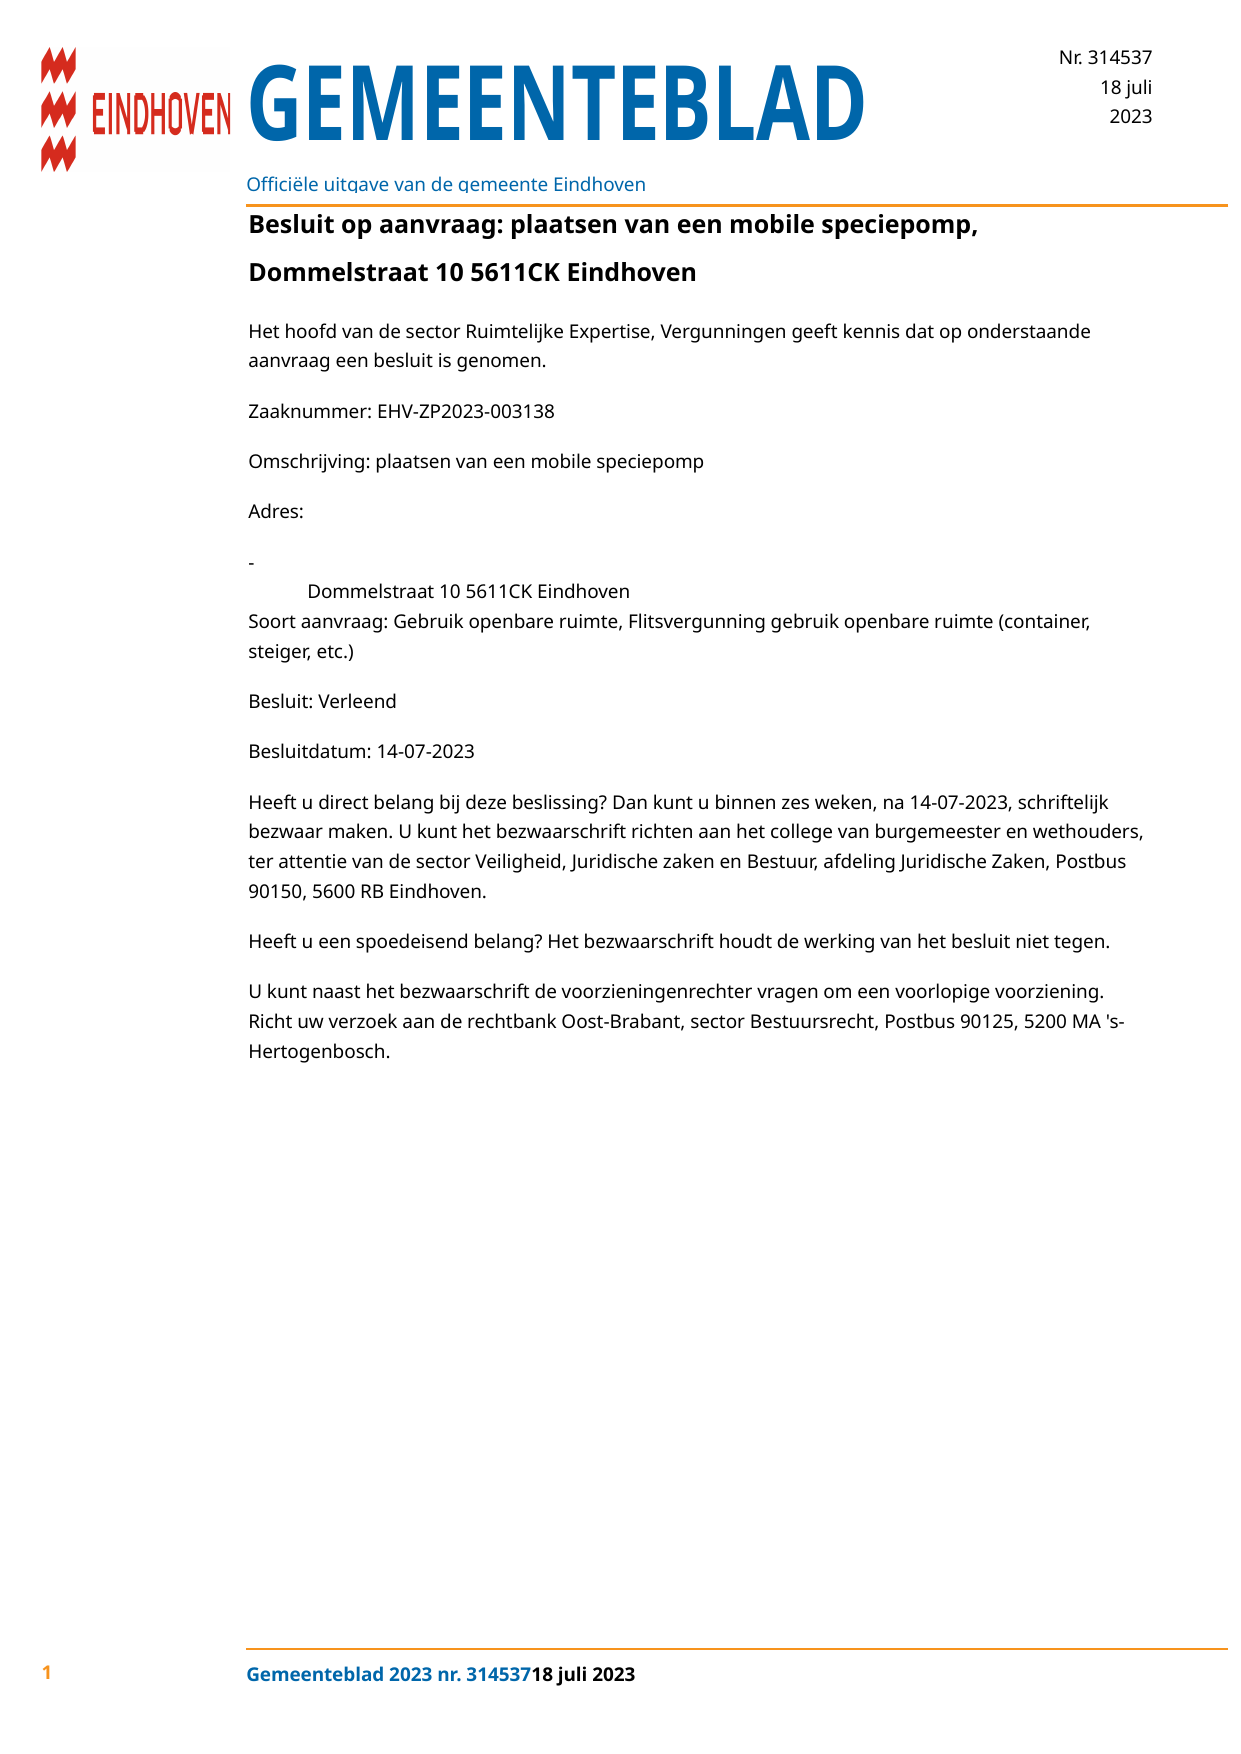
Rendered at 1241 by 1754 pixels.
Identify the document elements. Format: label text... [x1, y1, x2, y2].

text Besluit op aanvraag: plaatsen van een mobile speciepomp, Dommelstraat 10 5611CK Eindhoven [248, 207, 1152, 288]
text U kunt naast het bezwaarschrift de voorzieningenrechter vragen om een voorlopige voorziening. Richt uw verzoek aan de rechtbank Oost-Brabant, sector Bestuursrecht, Postbus 90125, 5200 MA 's-Hertogenbosch. [248, 979, 1152, 1064]
text Heeft u direct belang bij deze beslissing? Dan kunt u binnen zes weken, na 14-07-2023, schriftelijk bezwaar maken. U kunt het bezwaarschrift richten aan het college van burgemeester en wethouders, ter attentie van de sector Veiligheid, Juridische zaken en Bestuur, afdeling Juridische Zaken, Postbus 90150, 5600 RB Eindhoven. [248, 789, 1152, 904]
text Besluitdatum: 14-07-2023 [248, 739, 1152, 764]
picture [41, 47, 231, 172]
text Omschrijving: plaatsen van een mobile speciepomp [248, 448, 1152, 474]
text Soort aanvraag: Gebruik openbare ruimte, Flitsvergunning gebruik openbare ruimte (container, steiger, etc.) [248, 608, 1152, 664]
text Heeft u een spoedeisend belang? Het bezwaarschrift houdt de werking van het besluit niet tegen. [248, 928, 1152, 954]
text Het hoofd van de sector Ruimtelijke Expertise, Vergunningen geeft kennis dat op onderstaande aanvraag een besluit is genomen. [248, 318, 1152, 373]
list Dommelstraat 10 5611CK Eindhoven [248, 579, 1152, 604]
text Besluit: Verleend [248, 688, 1152, 714]
text Zaaknummer: EHV-ZP2023-003138 [248, 398, 1152, 424]
text Adres: [248, 499, 1152, 524]
